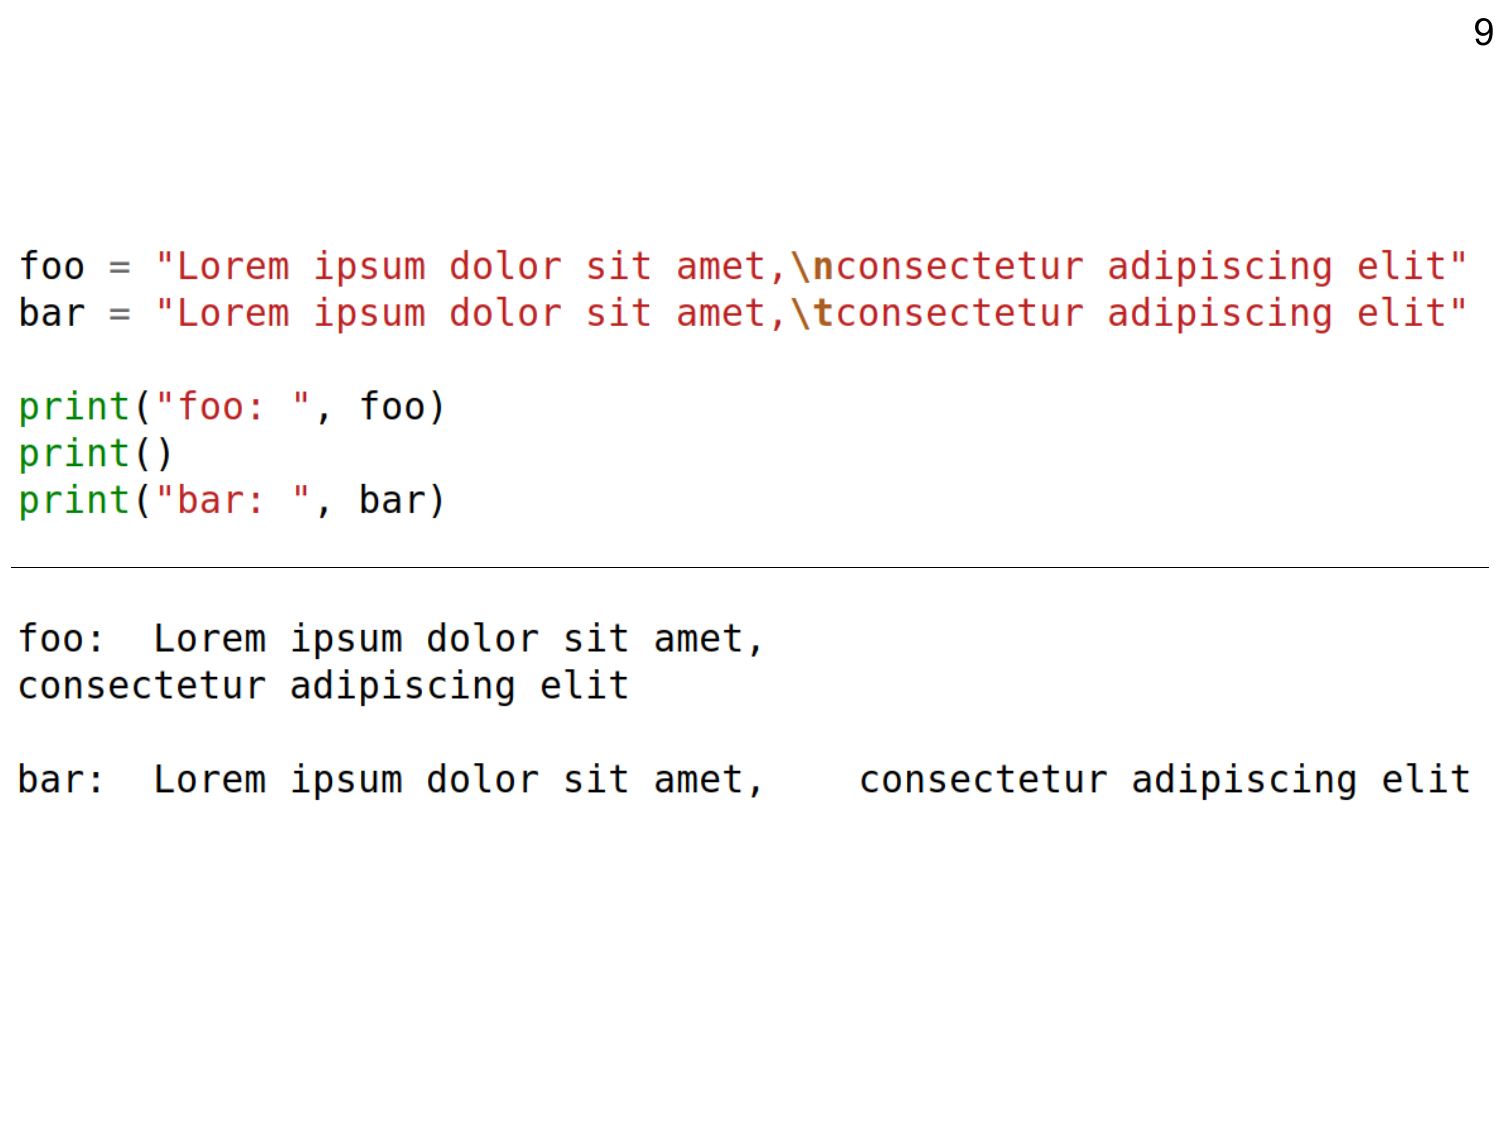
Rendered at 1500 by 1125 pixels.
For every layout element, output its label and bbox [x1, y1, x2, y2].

picture [10, 240, 1484, 527]
picture [10, 611, 1481, 809]
